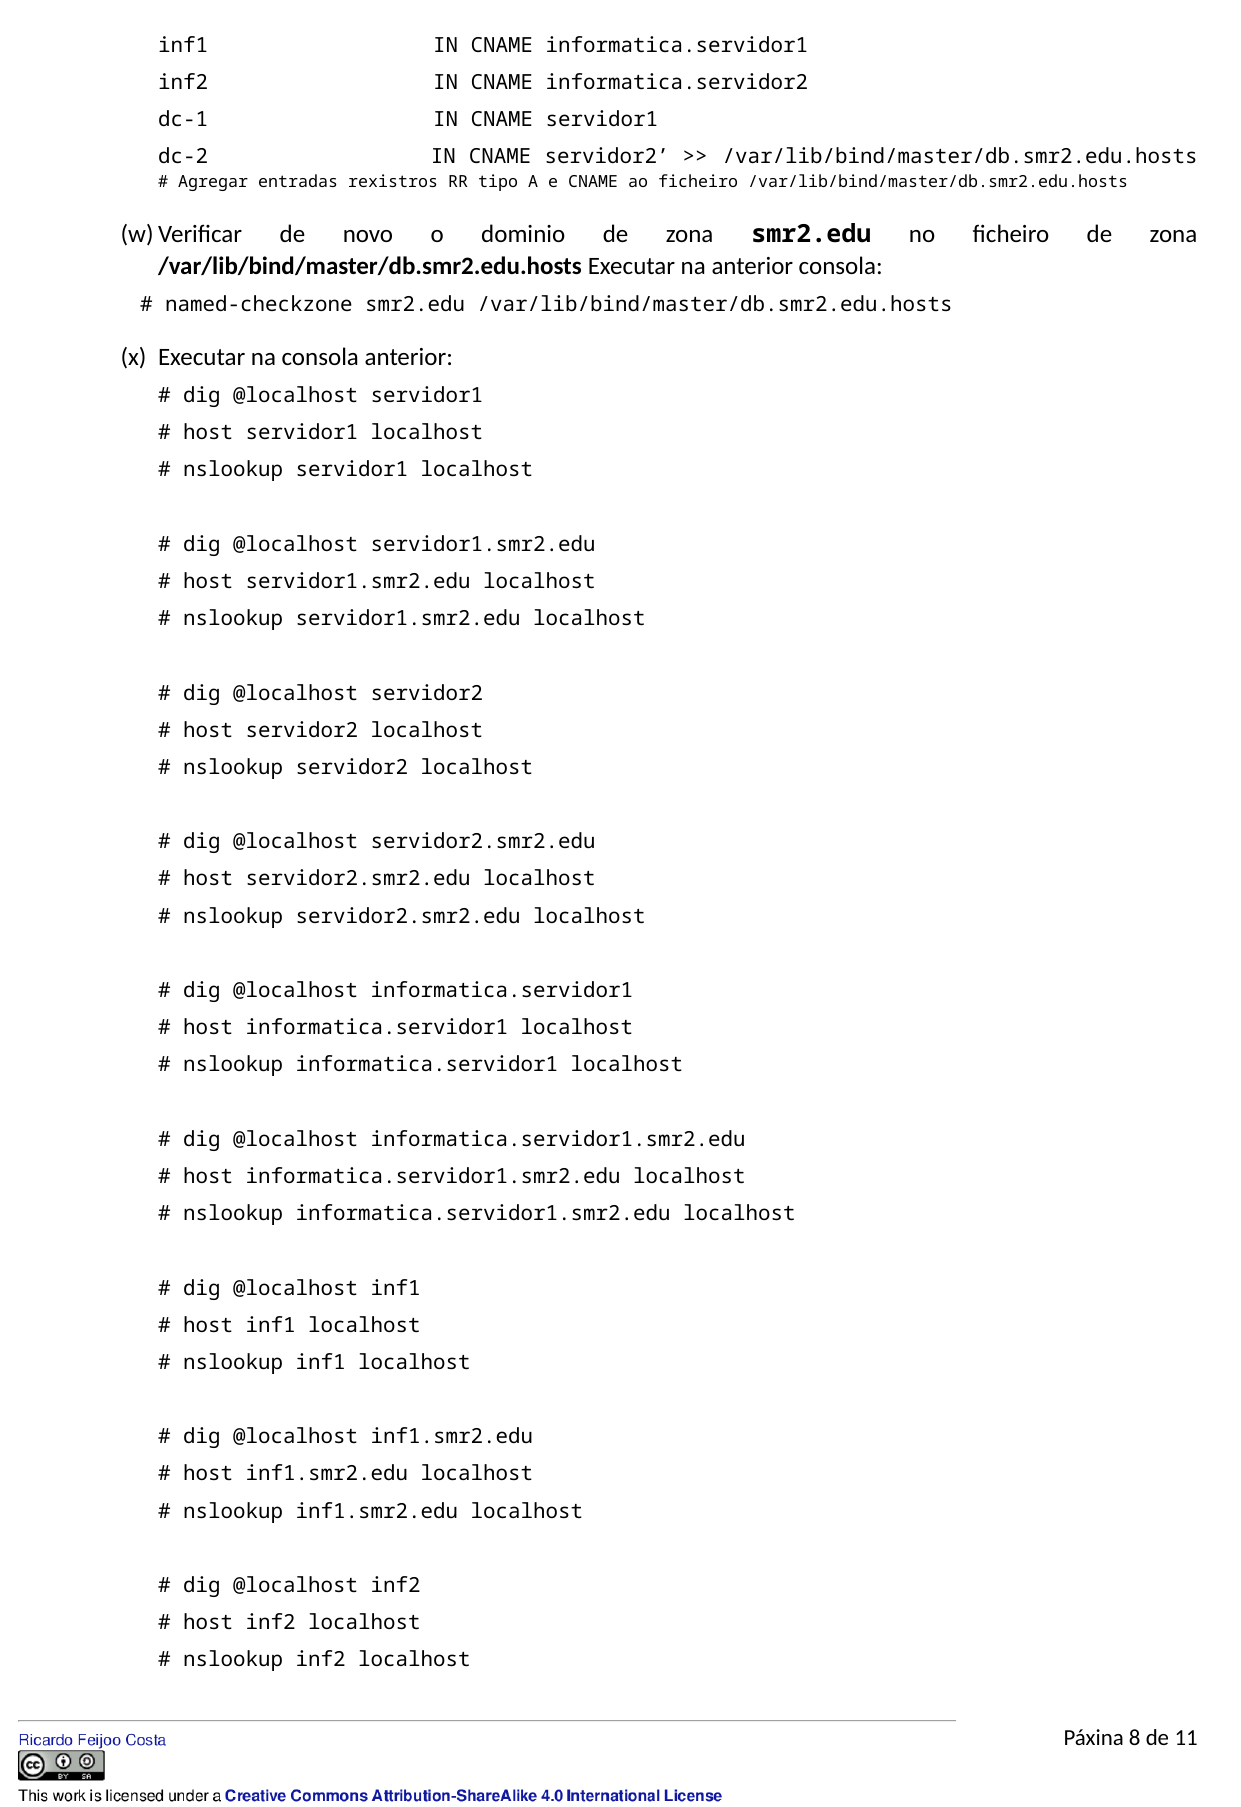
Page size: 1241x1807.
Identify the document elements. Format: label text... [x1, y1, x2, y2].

list Executar na consola anterior: [120, 341, 1197, 371]
list # dig @localhost servidor2 [120, 678, 1197, 706]
list # nslookup servidor1.smr2.edu localhost [120, 603, 1197, 632]
list # nslookup inf1.smr2.edu localhost [120, 1496, 1197, 1524]
list # named-checkzone smr2.edu /var/lib/bind/master/db.smr2.edu.hosts [104, 289, 1197, 318]
list # dig @localhost servidor1 [120, 380, 1197, 408]
list # nslookup informatica.servidor1 localhost [120, 1049, 1197, 1078]
list # nslookup servidor1 localhost [120, 454, 1197, 483]
list dc-1 IN CNAME servidor1 [120, 104, 1197, 133]
list # host inf2 localhost [120, 1607, 1197, 1636]
list # host servidor2 localhost [120, 715, 1197, 743]
list # host informatica.servidor1.smr2.edu localhost [120, 1161, 1197, 1189]
list # nslookup informatica.servidor1.smr2.edu localhost [120, 1198, 1197, 1227]
list # dig @localhost inf2 [120, 1570, 1197, 1598]
list # dig @localhost informatica.servidor1 [120, 975, 1197, 1003]
list # dig @localhost servidor1.smr2.edu [120, 529, 1197, 557]
list # dig @localhost informatica.servidor1.smr2.edu [120, 1124, 1197, 1152]
list # nslookup inf2 localhost [120, 1644, 1197, 1673]
list Verificar de novo o dominio de zona smr2.edu no ficheiro de zona /var/lib/bind/master/db.smr2.edu.hosts Executar na anterior consola: [120, 216, 1197, 280]
list inf1 IN CNAME informatica.servidor1 [120, 30, 1197, 58]
list # dig @localhost inf1.smr2.edu [120, 1421, 1197, 1450]
list # host servidor1 localhost [120, 417, 1197, 446]
list # nslookup servidor2.smr2.edu localhost [120, 901, 1197, 929]
picture [8, 1715, 957, 1806]
list # host inf1 localhost [120, 1310, 1197, 1338]
list # dig @localhost inf1 [120, 1273, 1197, 1301]
list dc-2 IN CNAME servidor2’ >> /var/lib/bind/master/db.smr2.edu.hosts # Agregar entradas rexistros RR tipo A e CNAME ao ficheiro /var/lib/bind/master/db.smr2.edu.hosts [120, 141, 1197, 193]
list inf2 IN CNAME informatica.servidor2 [120, 67, 1197, 96]
list # host servidor1.smr2.edu localhost [120, 566, 1197, 594]
list # nslookup servidor2 localhost [120, 752, 1197, 780]
list # host inf1.smr2.edu localhost [120, 1458, 1197, 1487]
list # host informatica.servidor1 localhost [120, 1012, 1197, 1041]
list # host servidor2.smr2.edu localhost [120, 863, 1197, 892]
list # dig @localhost servidor2.smr2.edu [120, 826, 1197, 855]
list # nslookup inf1 localhost [120, 1347, 1197, 1375]
